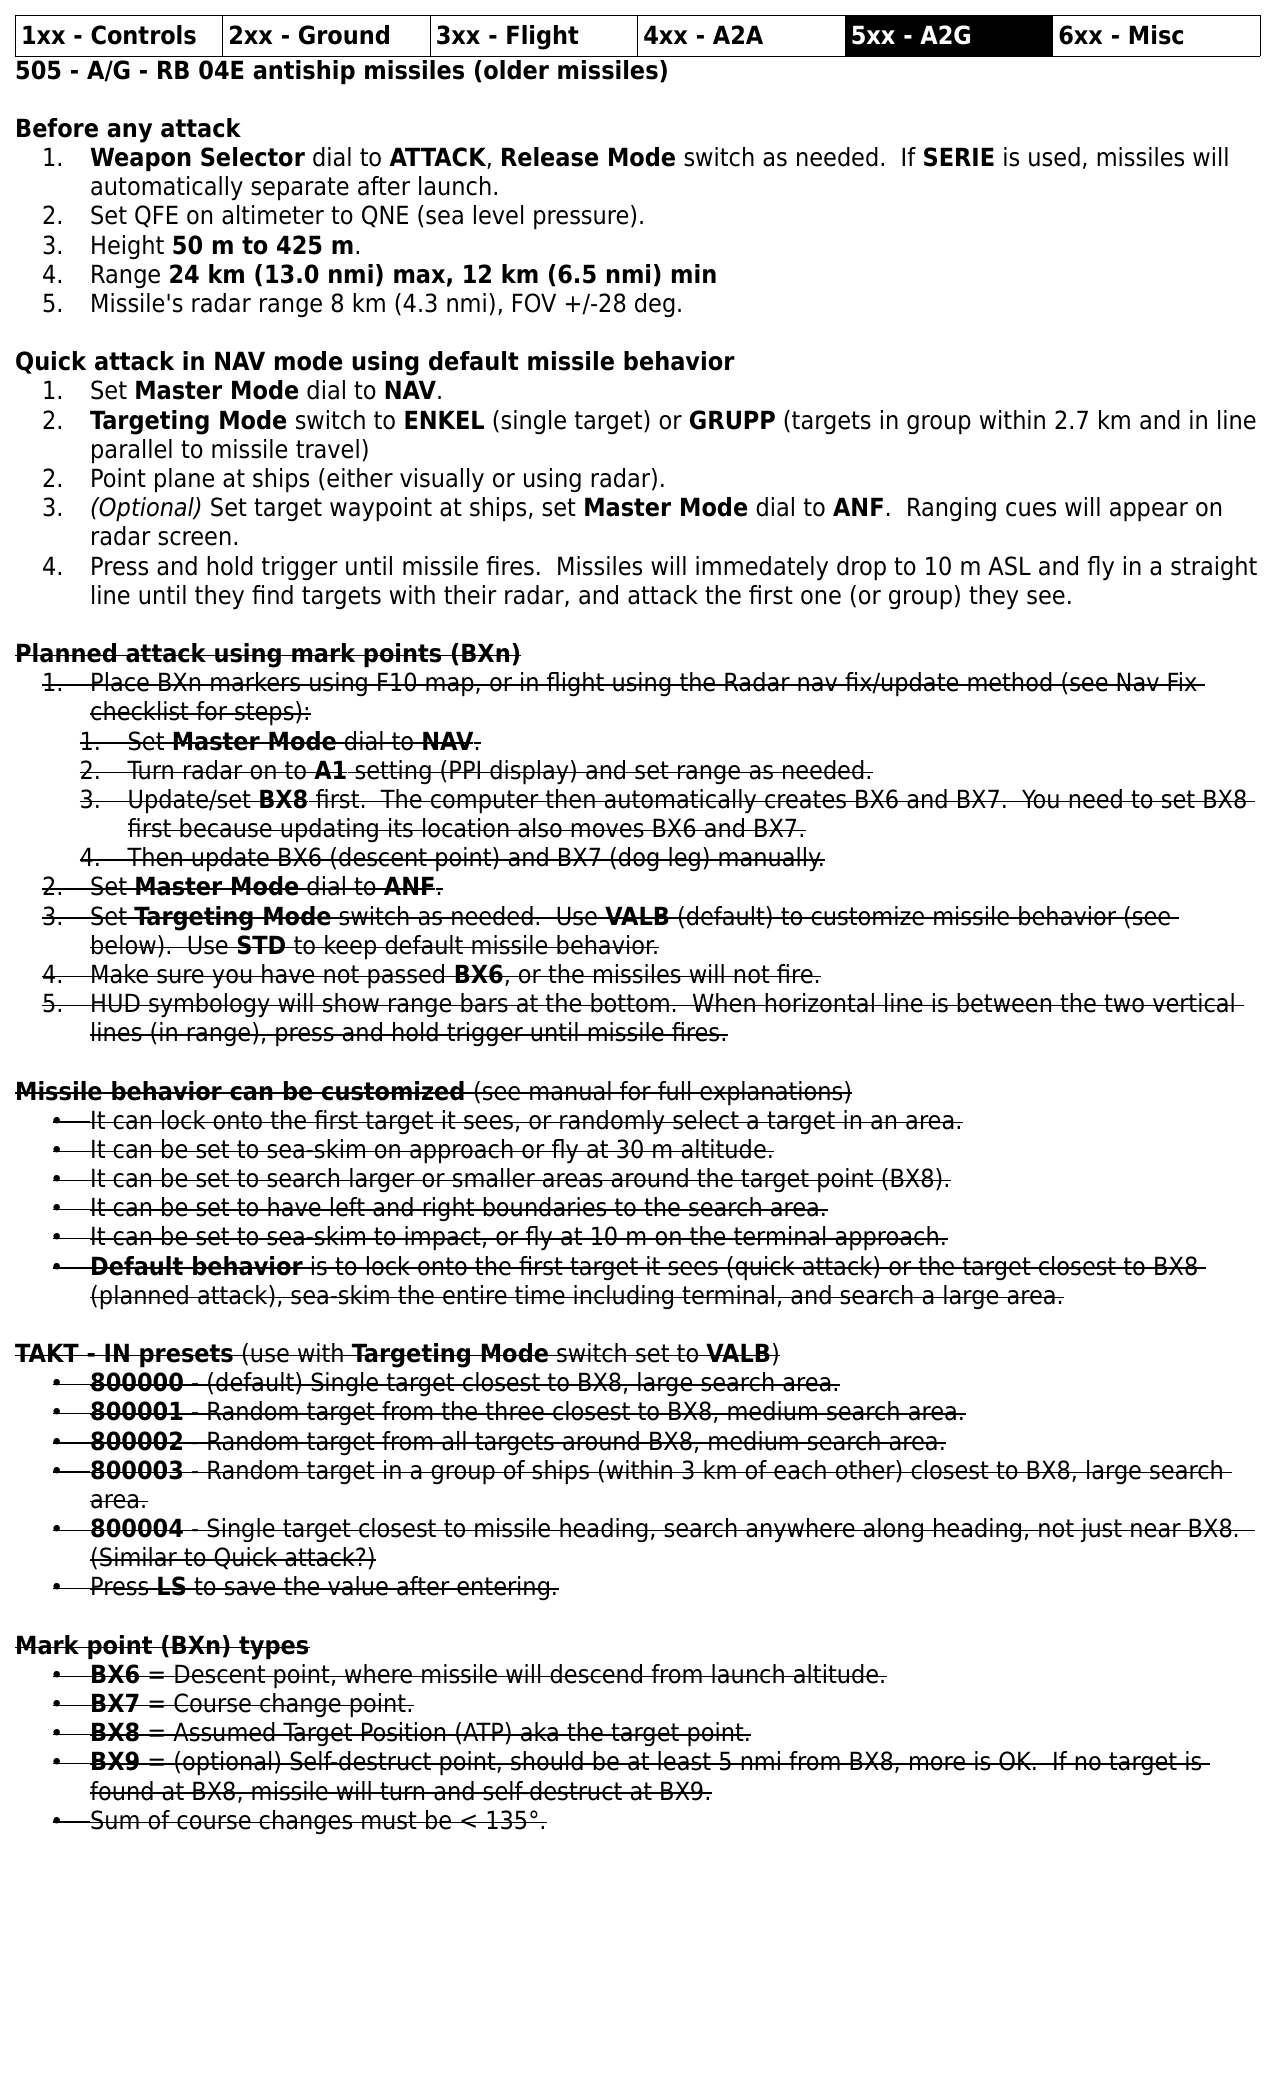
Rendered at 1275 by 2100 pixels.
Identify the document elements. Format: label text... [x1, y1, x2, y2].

list Set Master Mode dial to NAV. [52, 377, 1260, 406]
list Make sure you have not passed BX6, or the missiles will not fire. [52, 960, 1260, 989]
list Set Master Mode dial to ANF. [52, 872, 1260, 902]
text Quick attack in NAV mode using default missile behavior [15, 347, 1260, 377]
list Targeting Mode switch to ENKEL (single target) or GRUPP (targets in group within 2.7 km and in line parallel to missile travel) [52, 406, 1260, 464]
list Missile's radar range 8 km (4.3 nmi), FOV +/-28 deg. [52, 289, 1260, 318]
list BX6 = Descent point, where missile will descend from launch altitude. [52, 1660, 1260, 1689]
list It can be set to sea-skim on approach or fly at 30 m altitude. [52, 1135, 1260, 1164]
text Planned attack using mark points (BXn) [15, 639, 1260, 668]
list Default behavior is to lock onto the first target it sees (quick attack) or the target closest to BX8 (planned attack), sea-skim the entire time including terminal, and search a large area. [52, 1252, 1260, 1310]
list Set QFE on altimeter to QNE (sea level pressure). [52, 202, 1260, 231]
list HUD symbology will show range bars at the bottom. When horizontal line is between the two vertical lines (in range), press and hold trigger until missile fires. [52, 989, 1260, 1047]
table_header 4xx - A2A [638, 16, 845, 56]
list Weapon Selector dial to ATTACK, Release Mode switch as needed. If SERIE is used, missiles will automatically separate after launch. [52, 143, 1260, 202]
list 800002 - Random target from all targets around BX8, medium search area. [52, 1427, 1260, 1456]
list (Optional) Set target waypoint at ships, set Master Mode dial to ANF. Ranging cues will appear on radar screen. [52, 493, 1260, 552]
table_header 1xx - Controls [16, 16, 222, 56]
list It can be set to have left and right boundaries to the search area. [52, 1193, 1260, 1222]
list Set Master Mode dial to NAV. [90, 727, 1260, 756]
list It can be set to search larger or smaller areas around the target point (BX8). [52, 1164, 1260, 1193]
list Sum of course changes must be < 135°. [52, 1806, 1260, 1835]
list Press and hold trigger until missile fires. Missiles will immedately drop to 10 m ASL and fly in a straight line until they find targets with their radar, and attack the first one (or group) they see. [52, 552, 1260, 610]
list It can lock onto the first target it sees, or randomly select a target in an area. [52, 1106, 1260, 1135]
text Missile behavior can be customized (see manual for full explanations) [15, 1077, 1260, 1106]
list BX9 = (optional) Self-destruct point, should be at least 5 nmi from BX8, more is OK. If no target is found at BX8, missile will turn and self-destruct at BX9. [52, 1747, 1260, 1806]
list Range 24 km (13.0 nmi) max, 12 km (6.5 nmi) min [52, 260, 1260, 289]
table_header 6xx - Misc [1053, 16, 1260, 56]
table_header 3xx - Flight [431, 16, 637, 56]
list Height 50 m to 425 m. [52, 231, 1260, 260]
text TAKT - IN presets (use with Targeting Mode switch set to VALB) [15, 1339, 1260, 1368]
list Point plane at ships (either visually or using radar). [52, 464, 1260, 493]
list 800004 - Single target closest to missile heading, search anywhere along heading, not just near BX8. (Similar to Quick attack?) [52, 1514, 1260, 1572]
list 800001 - Random target from the three closest to BX8, medium search area. [52, 1397, 1260, 1427]
list BX8 = Assumed Target Position (ATP) aka the target point. [52, 1718, 1260, 1747]
list Then update BX6 (descent point) and BX7 (dog leg) manually. [90, 843, 1260, 872]
list Press LS to save the value after entering. [52, 1572, 1260, 1602]
list Turn radar on to A1 setting (PPI display) and set range as needed. [90, 756, 1260, 785]
list BX7 = Course change point. [52, 1689, 1260, 1718]
text Before any attack [15, 114, 1260, 143]
list 800000 - (default) Single target closest to BX8, large search area. [52, 1368, 1260, 1397]
table_header 2xx - Ground [223, 16, 430, 56]
list 800003 - Random target in a group of ships (within 3 km of each other) closest to BX8, large search area. [52, 1456, 1260, 1514]
text Mark point (BXn) types [15, 1631, 1260, 1660]
table_header 5xx - A2G [846, 16, 1052, 56]
list Update/set BX8 first. The computer then automatically creates BX6 and BX7. You need to set BX8 first because updating its location also moves BX6 and BX7. [90, 785, 1260, 843]
list Set Targeting Mode switch as needed. Use VALB (default) to customize missile behavior (see below). Use STD to keep default missile behavior. [52, 902, 1260, 960]
text 505 - A/G - RB 04E antiship missiles (older missiles) [15, 57, 1260, 85]
list Place BXn markers using F10 map, or in flight using the Radar nav fix/update method (see Nav Fix checklist for steps): [52, 668, 1260, 727]
list It can be set to sea-skim to impact, or fly at 10 m on the terminal approach. [52, 1222, 1260, 1252]
